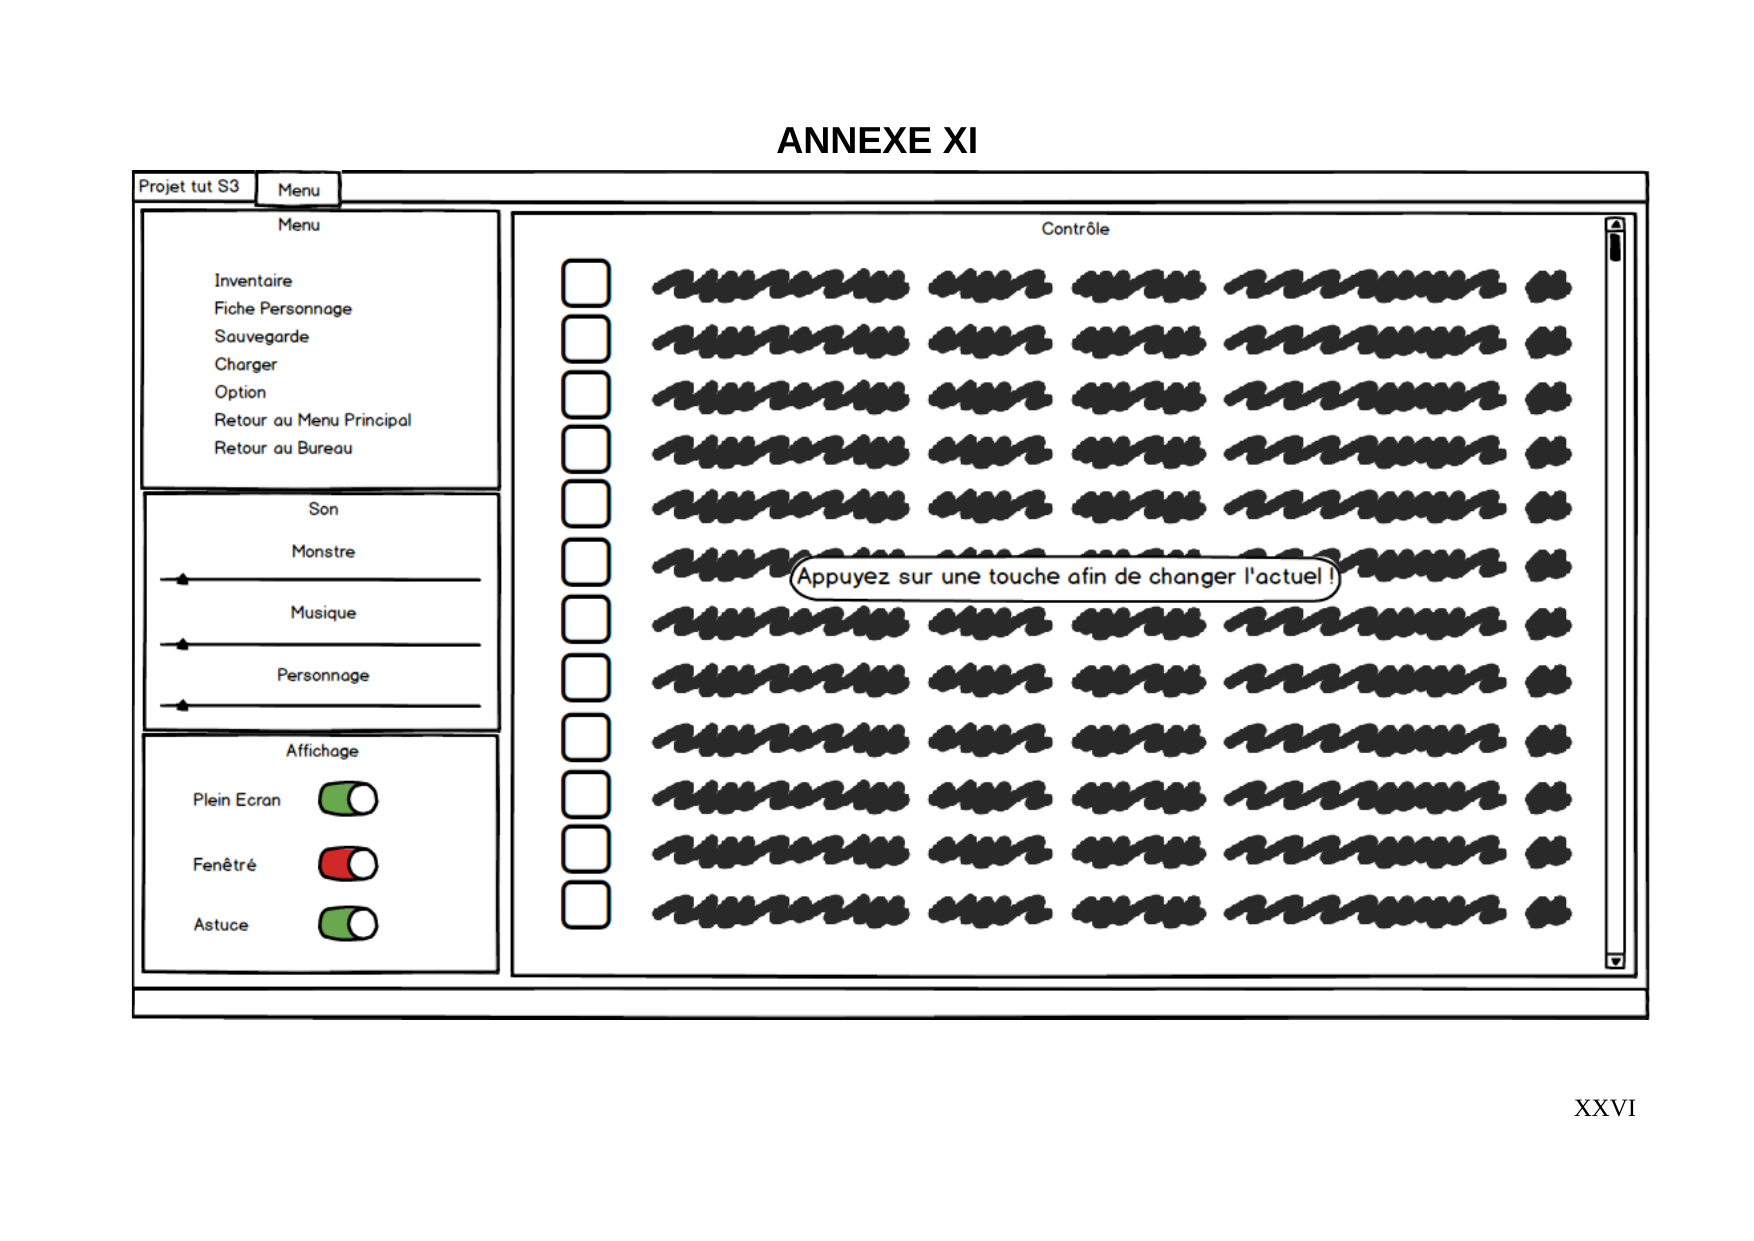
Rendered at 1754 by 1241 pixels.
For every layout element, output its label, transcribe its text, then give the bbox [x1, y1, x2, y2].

text ANNEXE XI [118, 118, 1636, 161]
picture [131, 170, 1650, 1020]
